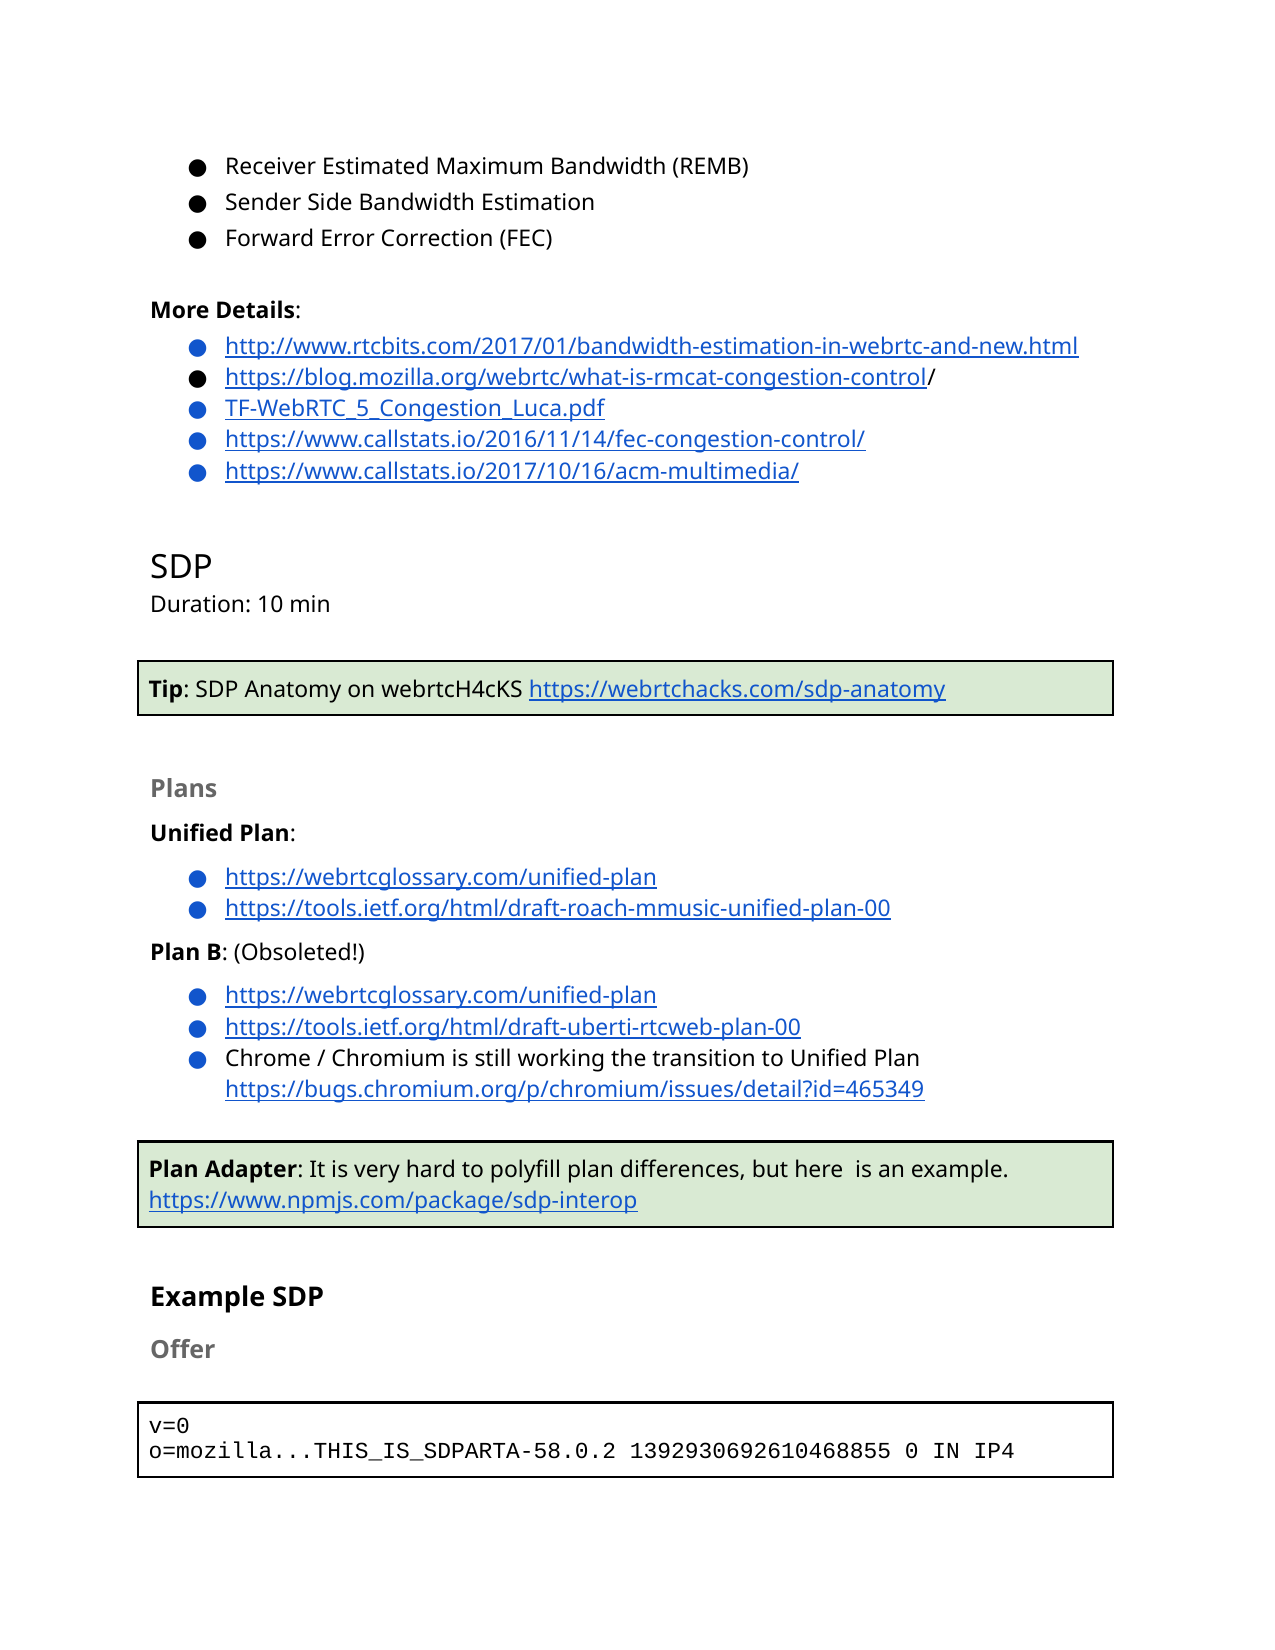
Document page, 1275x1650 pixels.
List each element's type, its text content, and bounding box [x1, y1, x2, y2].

list https://tools.ietf.org/html/draft-uberti-rtcweb-plan-00 [187, 1011, 1125, 1042]
list https://www.callstats.io/2016/11/14/fec-congestion-control/ [187, 423, 1125, 455]
text Duration: 10 min [150, 588, 1125, 619]
list https://tools.ietf.org/html/draft-roach-mmusic-unified-plan-00 [187, 892, 1125, 923]
text Unified Plan: [150, 817, 1125, 848]
list https://webrtcglossary.com/unified-plan [187, 861, 1125, 892]
subtitle Plans [150, 770, 1125, 804]
subtitle Offer [150, 1331, 1125, 1366]
list Chrome / Chromium is still working the transition to Unified Plan https://bugs.chromium.org/p/chromium/issues/detail?id=465349 [187, 1042, 1125, 1104]
table_header Tip: SDP Anatomy on webrtcH4cKS https://webrtchacks.com/sdp-anatomy [139, 662, 1112, 714]
list Receiver Estimated Maximum Bandwidth (REMB) [187, 150, 1125, 181]
list https://www.callstats.io/2017/10/16/acm-multimedia/ [187, 455, 1125, 486]
subtitle Example SDP [150, 1278, 1125, 1315]
list https://blog.mozilla.org/webrtc/what-is-rmcat-congestion-control/ [187, 361, 1125, 392]
table_header Plan Adapter: It is very hard to polyfill plan differences, but here is an example. https://www.npmjs.com/package/sdp-interop [139, 1143, 1112, 1226]
list Sender Side Bandwidth Estimation [187, 186, 1125, 217]
text Plan B: (Obsoleted!) [150, 936, 1125, 967]
list https://webrtcglossary.com/unified-plan [187, 979, 1125, 1011]
text More Details: [150, 294, 1125, 325]
list Forward Error Correction (FEC) [187, 222, 1125, 253]
list TF-WebRTC_5_Congestion_Luca.pdf [187, 392, 1125, 423]
subtitle SDP [150, 543, 1125, 588]
table_header v=0 o=mozilla...THIS_IS_SDPARTA-58.0.2 1392930692610468855 0 IN IP4 [139, 1404, 1112, 1476]
list http://www.rtcbits.com/2017/01/bandwidth-estimation-in-webrtc-and-new.html [187, 330, 1125, 361]
